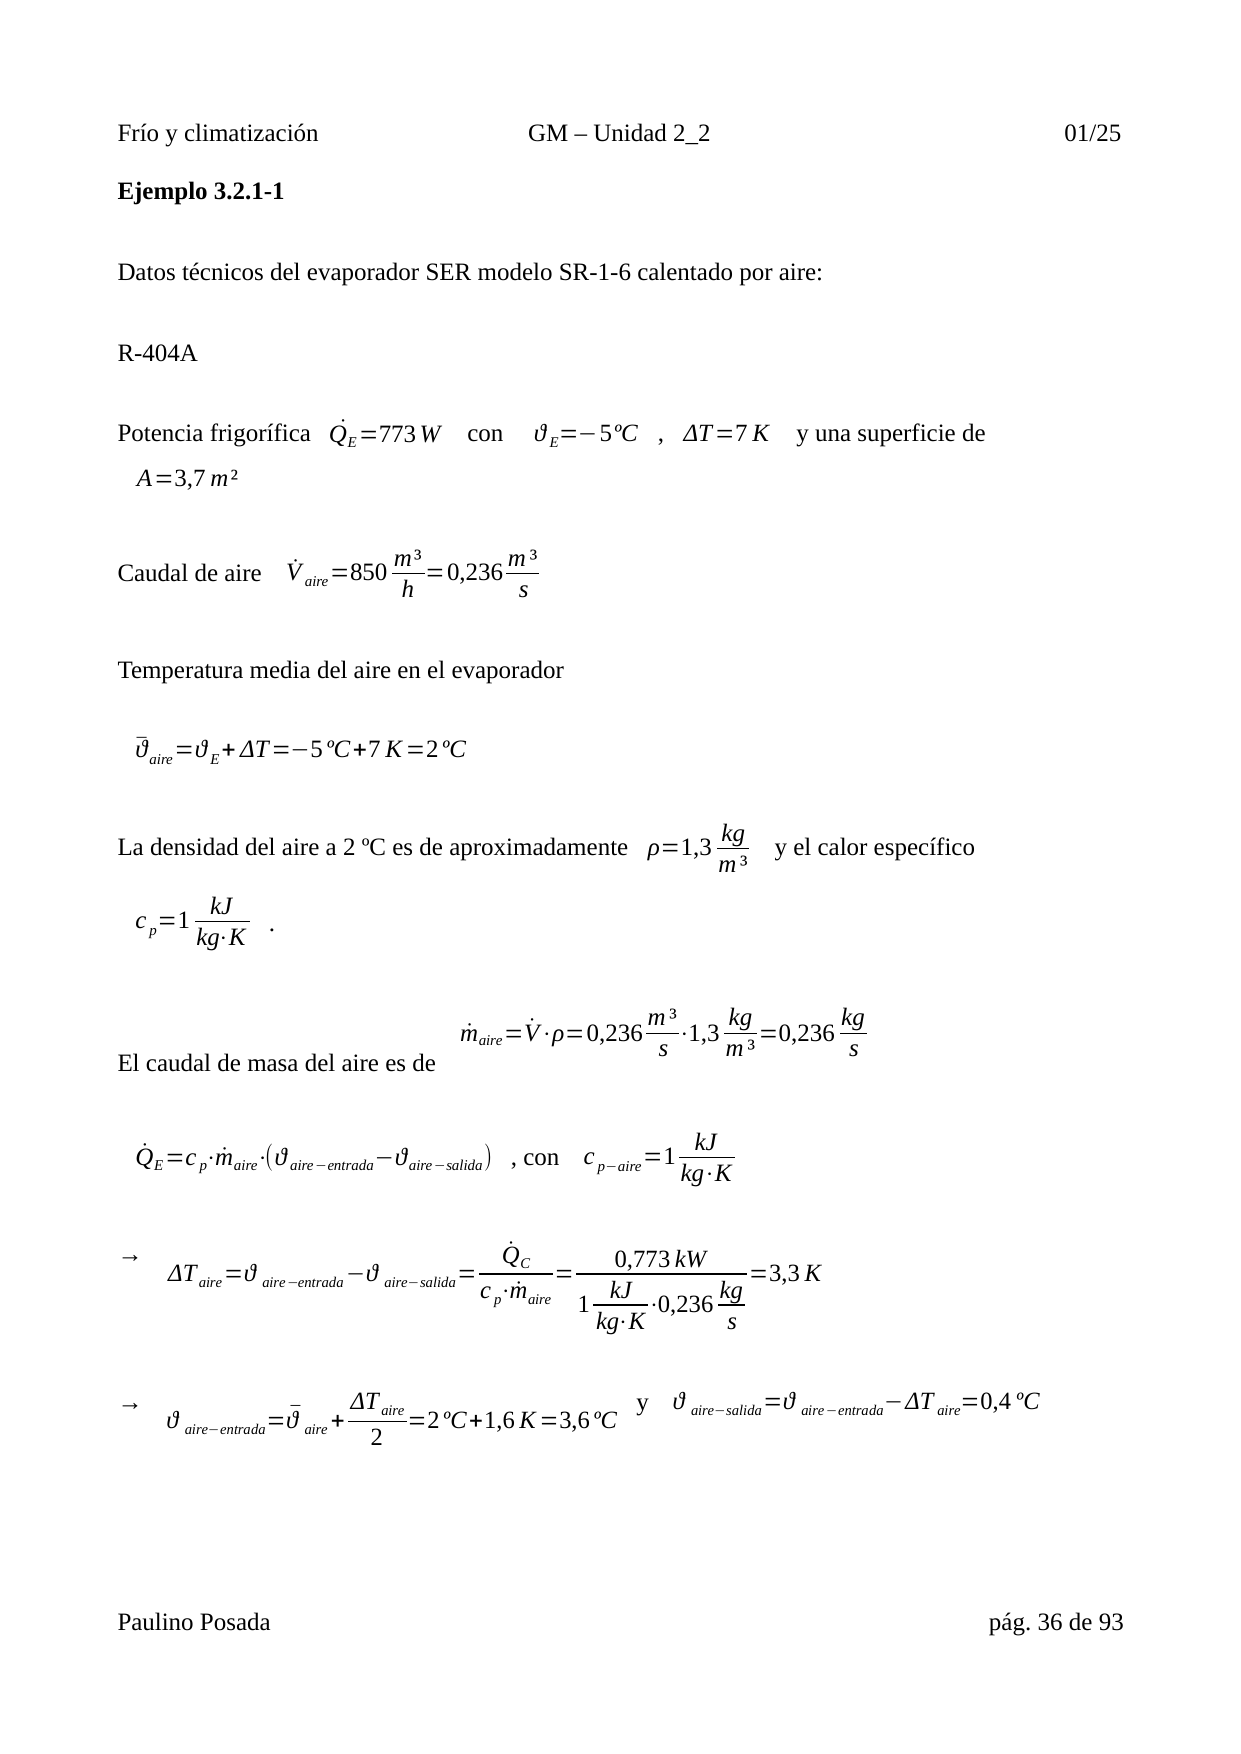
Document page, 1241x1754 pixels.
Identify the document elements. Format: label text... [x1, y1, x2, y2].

text Ejemplo 3.2.1-1 [117, 176, 1123, 205]
text Caudal de aire [117, 544, 1123, 603]
text Temperatura media del aire en el evaporador [117, 655, 1123, 684]
text El caudal de masa del aire es de [117, 1003, 1123, 1077]
text → y [117, 1387, 1123, 1450]
text , con [117, 1129, 1123, 1188]
text R-404A [117, 338, 1123, 366]
text Potencia frigorífica con , y una superficie de [117, 418, 1123, 493]
text Datos técnicos del evaporador SER modelo SR-1-6 calentado por aire: [117, 257, 1123, 286]
text → [117, 1239, 1123, 1335]
text La densidad del aire a 2 ºC es de aproximadamente y el calor específico . [117, 819, 1123, 952]
